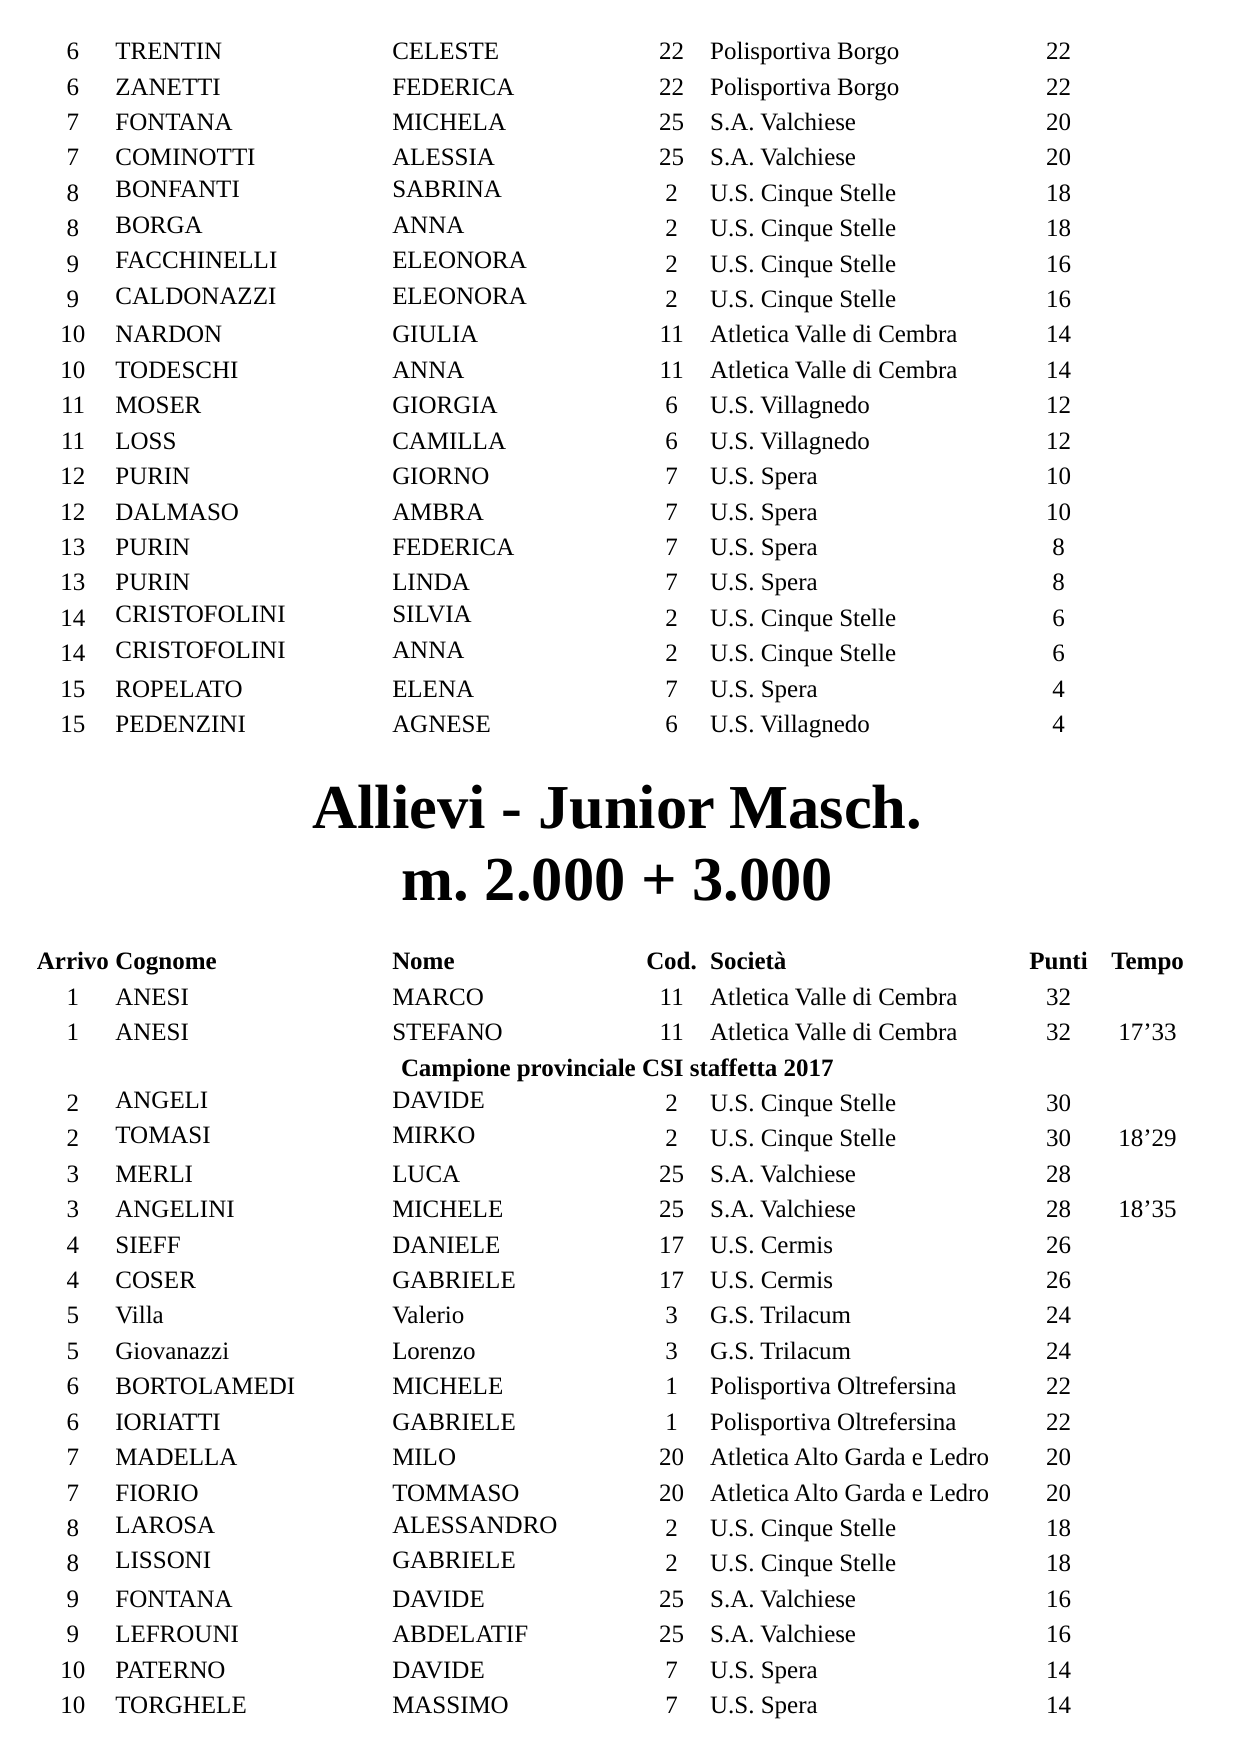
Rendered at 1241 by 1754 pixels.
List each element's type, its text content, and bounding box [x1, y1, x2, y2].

table_cell 13 [33, 525, 112, 561]
table_cell 28 [1023, 1152, 1093, 1188]
table_cell 7 [636, 455, 707, 490]
table_cell Punti [1023, 945, 1093, 975]
table_cell MILO [389, 1436, 636, 1471]
table_cell AGNESE [389, 703, 636, 738]
table_cell 17 [636, 1259, 707, 1294]
table_cell S.A. Valchiese [707, 136, 1023, 171]
table_cell [1094, 1577, 1201, 1613]
table_cell 4 [33, 1259, 112, 1294]
table_cell U.S. Cinque Stelle [707, 207, 1023, 242]
table_cell 25 [636, 1577, 707, 1613]
table_cell [707, 914, 1023, 944]
table_cell GABRIELE [389, 1400, 636, 1436]
table_cell 4 [1023, 667, 1093, 702]
table_cell [1094, 242, 1201, 277]
table_cell 16 [1023, 1577, 1093, 1613]
table_cell MARCO [389, 975, 636, 1011]
table_cell 2 [636, 171, 707, 207]
table_cell 4 [1023, 703, 1093, 738]
table_cell 8 [33, 207, 112, 242]
table_cell CRISTOFOLINI [112, 632, 389, 667]
table_cell [389, 914, 636, 944]
table_cell SIEFF [112, 1223, 389, 1258]
table_cell 2 [636, 242, 707, 277]
table_cell DANIELE [389, 1223, 636, 1258]
table_cell U.S. Cinque Stelle [707, 171, 1023, 207]
table_cell 2 [636, 1506, 707, 1542]
table_cell 22 [636, 65, 707, 100]
table_cell Cognome [112, 945, 389, 975]
table_cell LUCA [389, 1152, 636, 1188]
table_cell 32 [1023, 1011, 1093, 1046]
table_cell 5 [33, 1294, 112, 1329]
table_cell 10 [33, 348, 112, 384]
table_cell ANGELINI [112, 1188, 389, 1223]
table_cell 7 [636, 561, 707, 596]
table_cell 12 [33, 455, 112, 490]
table_cell Campione provinciale CSI staffetta 2017 [33, 1046, 1201, 1081]
table_cell 10 [33, 1648, 112, 1683]
table_cell FONTANA [112, 100, 389, 136]
table_cell [1094, 384, 1201, 419]
table_cell [1094, 1542, 1201, 1577]
table_cell CRISTOFOLINI [112, 596, 389, 632]
table_cell 3 [33, 1188, 112, 1223]
table_cell [1094, 1329, 1201, 1365]
table_cell [1094, 136, 1201, 171]
table_cell 2 [636, 632, 707, 667]
table_cell U.S. Cinque Stelle [707, 242, 1023, 277]
table_cell Polisportiva Borgo [707, 65, 1023, 100]
table_cell 7 [33, 136, 112, 171]
table_cell BORGA [112, 207, 389, 242]
table_cell DAVIDE [389, 1648, 636, 1683]
table_cell PATERNO [112, 1648, 389, 1683]
table_cell BONFANTI [112, 171, 389, 207]
table_cell 13 [33, 561, 112, 596]
table_cell U.S. Cermis [707, 1223, 1023, 1258]
table_cell 2 [636, 1081, 707, 1117]
table_cell S.A. Valchiese [707, 1188, 1023, 1223]
table_cell 7 [636, 525, 707, 561]
table_cell [1094, 100, 1201, 136]
table_cell COSER [112, 1259, 389, 1294]
table_cell [1094, 1259, 1201, 1294]
table_cell MASSIMO [389, 1684, 636, 1719]
table_cell 5 [33, 1329, 112, 1365]
table_cell [1094, 596, 1201, 632]
table_cell 2 [33, 1117, 112, 1152]
table_cell 7 [33, 100, 112, 136]
table_cell 1 [636, 1400, 707, 1436]
table_cell 12 [1023, 384, 1093, 419]
table_cell 20 [1023, 136, 1093, 171]
table_cell 2 [636, 207, 707, 242]
table_cell 18 [1023, 1542, 1093, 1577]
table_cell [1094, 278, 1201, 313]
table_cell FEDERICA [389, 525, 636, 561]
table_cell 9 [33, 278, 112, 313]
table_cell 3 [33, 1152, 112, 1188]
table_cell TOMASI [112, 1117, 389, 1152]
table_cell CALDONAZZI [112, 278, 389, 313]
table_cell 20 [1023, 1471, 1093, 1506]
table_cell MICHELE [389, 1365, 636, 1400]
table_cell ELENA [389, 667, 636, 702]
table_cell 22 [1023, 65, 1093, 100]
table_cell 14 [1023, 1684, 1093, 1719]
table_cell 30 [1023, 1081, 1093, 1117]
table_cell [1094, 914, 1201, 944]
table_cell 15 [33, 667, 112, 702]
table_cell [1094, 1648, 1201, 1683]
table_cell 25 [636, 100, 707, 136]
table_cell 7 [33, 1471, 112, 1506]
table_cell 14 [1023, 313, 1093, 348]
table_cell MIRKO [389, 1117, 636, 1152]
table_cell 30 [1023, 1117, 1093, 1152]
table_cell 14 [1023, 348, 1093, 384]
table_cell SABRINA [389, 171, 636, 207]
table_cell 20 [636, 1436, 707, 1471]
table_cell 12 [1023, 419, 1093, 454]
table_cell Polisportiva Oltrefersina [707, 1365, 1023, 1400]
table_cell GIULIA [389, 313, 636, 348]
table_cell U.S. Spera [707, 667, 1023, 702]
table_cell 7 [636, 1648, 707, 1683]
table_cell PURIN [112, 561, 389, 596]
table_cell 6 [636, 703, 707, 738]
table_cell PEDENZINI [112, 703, 389, 738]
table_cell 1 [636, 1365, 707, 1400]
table_cell Allievi - Junior Masch. [33, 738, 1201, 842]
table_cell U.S. Spera [707, 1648, 1023, 1683]
table_cell S.A. Valchiese [707, 1577, 1023, 1613]
table_cell 17’33 [1094, 1011, 1201, 1046]
table_cell ALESSIA [389, 136, 636, 171]
table_cell 9 [33, 1577, 112, 1613]
table_cell ANNA [389, 207, 636, 242]
table_cell 25 [636, 136, 707, 171]
table_cell DAVIDE [389, 1577, 636, 1613]
table_cell STEFANO [389, 1011, 636, 1046]
table_cell 6 [33, 30, 112, 65]
table_cell 25 [636, 1613, 707, 1648]
table_cell [1094, 30, 1201, 65]
table_cell Atletica Valle di Cembra [707, 313, 1023, 348]
table_cell 11 [636, 348, 707, 384]
table_cell 18 [1023, 171, 1093, 207]
table_cell 25 [636, 1188, 707, 1223]
table_cell 8 [1023, 525, 1093, 561]
table_cell 15 [33, 703, 112, 738]
table_cell FIORIO [112, 1471, 389, 1506]
table_cell U.S. Cermis [707, 1259, 1023, 1294]
table_cell LISSONI [112, 1542, 389, 1577]
table_cell U.S. Spera [707, 455, 1023, 490]
table_cell GABRIELE [389, 1542, 636, 1577]
table_cell U.S. Cinque Stelle [707, 596, 1023, 632]
table_cell 24 [1023, 1294, 1093, 1329]
table_cell [112, 914, 389, 944]
table_cell Tempo [1094, 945, 1201, 975]
table_cell 9 [33, 242, 112, 277]
table_cell 6 [33, 65, 112, 100]
table_cell TRENTIN [112, 30, 389, 65]
table_cell [1094, 632, 1201, 667]
table_cell 7 [33, 1436, 112, 1471]
table_cell GIORGIA [389, 384, 636, 419]
table_cell [1094, 1294, 1201, 1329]
table_cell 22 [636, 30, 707, 65]
table_cell Atletica Alto Garda e Ledro [707, 1436, 1023, 1471]
table_cell Atletica Alto Garda e Ledro [707, 1471, 1023, 1506]
table_cell 4 [33, 1223, 112, 1258]
table_cell U.S. Villagnedo [707, 384, 1023, 419]
table_cell DAVIDE [389, 1081, 636, 1117]
table_cell 11 [33, 419, 112, 454]
table_cell TOMMASO [389, 1471, 636, 1506]
table_cell Polisportiva Oltrefersina [707, 1400, 1023, 1436]
table_cell 3 [636, 1294, 707, 1329]
table_cell 10 [33, 313, 112, 348]
table_cell MERLI [112, 1152, 389, 1188]
table_cell 2 [636, 278, 707, 313]
table_cell [1094, 1400, 1201, 1436]
table_cell S.A. Valchiese [707, 1152, 1023, 1188]
table_cell Cod. [636, 945, 707, 975]
table_cell 2 [636, 1117, 707, 1152]
table_cell 20 [1023, 1436, 1093, 1471]
table_cell 10 [1023, 490, 1093, 525]
table_cell [1094, 1506, 1201, 1542]
table_cell ELEONORA [389, 242, 636, 277]
table_cell 7 [636, 667, 707, 702]
table_cell 6 [33, 1365, 112, 1400]
table_cell 26 [1023, 1259, 1093, 1294]
table_cell 11 [636, 1011, 707, 1046]
table_cell 11 [636, 313, 707, 348]
table_cell ALESSANDRO [389, 1506, 636, 1542]
table_cell FACCHINELLI [112, 242, 389, 277]
table_cell [1094, 1152, 1201, 1188]
table_cell U.S. Spera [707, 1684, 1023, 1719]
table_cell U.S. Cinque Stelle [707, 632, 1023, 667]
table_cell [1094, 455, 1201, 490]
table_cell 18 [1023, 207, 1093, 242]
table_cell G.S. Trilacum [707, 1294, 1023, 1329]
table_cell [1094, 1223, 1201, 1258]
table_cell [1094, 1613, 1201, 1648]
table_cell 3 [636, 1329, 707, 1365]
table_cell ABDELATIF [389, 1613, 636, 1648]
table_cell ANGELI [112, 1081, 389, 1117]
table_cell 11 [636, 975, 707, 1011]
table_cell 28 [1023, 1188, 1093, 1223]
table_cell [1094, 490, 1201, 525]
table_cell Atletica Valle di Cembra [707, 348, 1023, 384]
table_cell m. 2.000 + 3.000 [33, 842, 1201, 914]
table_cell SILVIA [389, 596, 636, 632]
table_cell 8 [33, 1542, 112, 1577]
table_cell CELESTE [389, 30, 636, 65]
table_cell [1094, 313, 1201, 348]
table_cell 16 [1023, 1613, 1093, 1648]
table_cell S.A. Valchiese [707, 100, 1023, 136]
table_cell AMBRA [389, 490, 636, 525]
table_cell [1094, 667, 1201, 702]
table_cell U.S. Spera [707, 525, 1023, 561]
table_cell Società [707, 945, 1023, 975]
table_cell TODESCHI [112, 348, 389, 384]
table_cell [1094, 1436, 1201, 1471]
table_cell [1094, 207, 1201, 242]
table_cell 32 [1023, 975, 1093, 1011]
table_cell 11 [33, 384, 112, 419]
table_cell 9 [33, 1613, 112, 1648]
table_cell 17 [636, 1223, 707, 1258]
table_cell 12 [33, 490, 112, 525]
table_cell 18’29 [1094, 1117, 1201, 1152]
table_cell Giovanazzi [112, 1329, 389, 1365]
table_cell 2 [636, 596, 707, 632]
table_cell CAMILLA [389, 419, 636, 454]
table_cell [1094, 525, 1201, 561]
table_cell 6 [636, 384, 707, 419]
table_cell U.S. Villagnedo [707, 703, 1023, 738]
table_cell LOSS [112, 419, 389, 454]
table_cell 22 [1023, 1400, 1093, 1436]
table_cell 8 [33, 171, 112, 207]
table_cell LINDA [389, 561, 636, 596]
table_cell U.S. Cinque Stelle [707, 1506, 1023, 1542]
table_cell [1094, 171, 1201, 207]
table_cell LAROSA [112, 1506, 389, 1542]
table_cell [1094, 561, 1201, 596]
table_cell Atletica Valle di Cembra [707, 1011, 1023, 1046]
table_cell 2 [636, 1542, 707, 1577]
table_cell [1094, 1081, 1201, 1117]
table_cell MICHELA [389, 100, 636, 136]
table_cell IORIATTI [112, 1400, 389, 1436]
table_cell 16 [1023, 242, 1093, 277]
table_cell 6 [1023, 596, 1093, 632]
table_cell GIORNO [389, 455, 636, 490]
table_cell FONTANA [112, 1577, 389, 1613]
table_cell U.S. Spera [707, 490, 1023, 525]
table_cell Valerio [389, 1294, 636, 1329]
table_cell ANNA [389, 348, 636, 384]
table_cell [1094, 348, 1201, 384]
table_cell ELEONORA [389, 278, 636, 313]
table_cell Villa [112, 1294, 389, 1329]
table_cell U.S. Cinque Stelle [707, 1081, 1023, 1117]
table_cell PURIN [112, 525, 389, 561]
table_cell 10 [33, 1684, 112, 1719]
table_cell 20 [636, 1471, 707, 1506]
table_cell [1023, 914, 1093, 944]
table_cell 6 [636, 419, 707, 454]
table_cell 1 [33, 1011, 112, 1046]
table_cell 7 [636, 1684, 707, 1719]
table_cell 14 [33, 632, 112, 667]
table_cell ANESI [112, 1011, 389, 1046]
table_cell Nome [389, 945, 636, 975]
table_cell 6 [1023, 632, 1093, 667]
table_cell 8 [1023, 561, 1093, 596]
table_cell LEFROUNI [112, 1613, 389, 1648]
table_cell U.S. Villagnedo [707, 419, 1023, 454]
table_cell Polisportiva Borgo [707, 30, 1023, 65]
table_cell S.A. Valchiese [707, 1613, 1023, 1648]
table_cell 20 [1023, 100, 1093, 136]
table_cell Arrivo [33, 945, 112, 975]
table_cell ANESI [112, 975, 389, 1011]
table_cell [1094, 1471, 1201, 1506]
table_cell U.S. Cinque Stelle [707, 1542, 1023, 1577]
table_cell 1 [33, 975, 112, 1011]
table_cell 25 [636, 1152, 707, 1188]
table_cell [636, 914, 707, 944]
table_cell U.S. Cinque Stelle [707, 278, 1023, 313]
table_cell [1094, 975, 1201, 1011]
table_cell PURIN [112, 455, 389, 490]
table_cell 7 [636, 490, 707, 525]
table_cell 10 [1023, 455, 1093, 490]
table_cell 22 [1023, 30, 1093, 65]
table_cell 18 [1023, 1506, 1093, 1542]
table_cell [33, 914, 112, 944]
table_cell [1094, 419, 1201, 454]
table_cell GABRIELE [389, 1259, 636, 1294]
table_cell Lorenzo [389, 1329, 636, 1365]
table_cell [1094, 1365, 1201, 1400]
table_cell MICHELE [389, 1188, 636, 1223]
table_cell FEDERICA [389, 65, 636, 100]
table_cell 2 [33, 1081, 112, 1117]
table_cell NARDON [112, 313, 389, 348]
table_cell MOSER [112, 384, 389, 419]
table_cell 14 [33, 596, 112, 632]
table_cell TORGHELE [112, 1684, 389, 1719]
table_cell ZANETTI [112, 65, 389, 100]
table_cell U.S. Spera [707, 561, 1023, 596]
table_cell 22 [1023, 1365, 1093, 1400]
table_cell G.S. Trilacum [707, 1329, 1023, 1365]
table_cell MADELLA [112, 1436, 389, 1471]
table_cell 24 [1023, 1329, 1093, 1365]
table_cell 16 [1023, 278, 1093, 313]
table_cell ANNA [389, 632, 636, 667]
table_cell U.S. Cinque Stelle [707, 1117, 1023, 1152]
table_cell COMINOTTI [112, 136, 389, 171]
table_cell BORTOLAMEDI [112, 1365, 389, 1400]
table_cell 6 [33, 1400, 112, 1436]
table_cell DALMASO [112, 490, 389, 525]
table_cell [1094, 65, 1201, 100]
table_cell [1094, 703, 1201, 738]
table_cell 18’35 [1094, 1188, 1201, 1223]
table_cell 14 [1023, 1648, 1093, 1683]
table_cell ROPELATO [112, 667, 389, 702]
table_cell [1094, 1684, 1201, 1719]
table_cell 8 [33, 1506, 112, 1542]
table_cell Atletica Valle di Cembra [707, 975, 1023, 1011]
table_cell 26 [1023, 1223, 1093, 1258]
